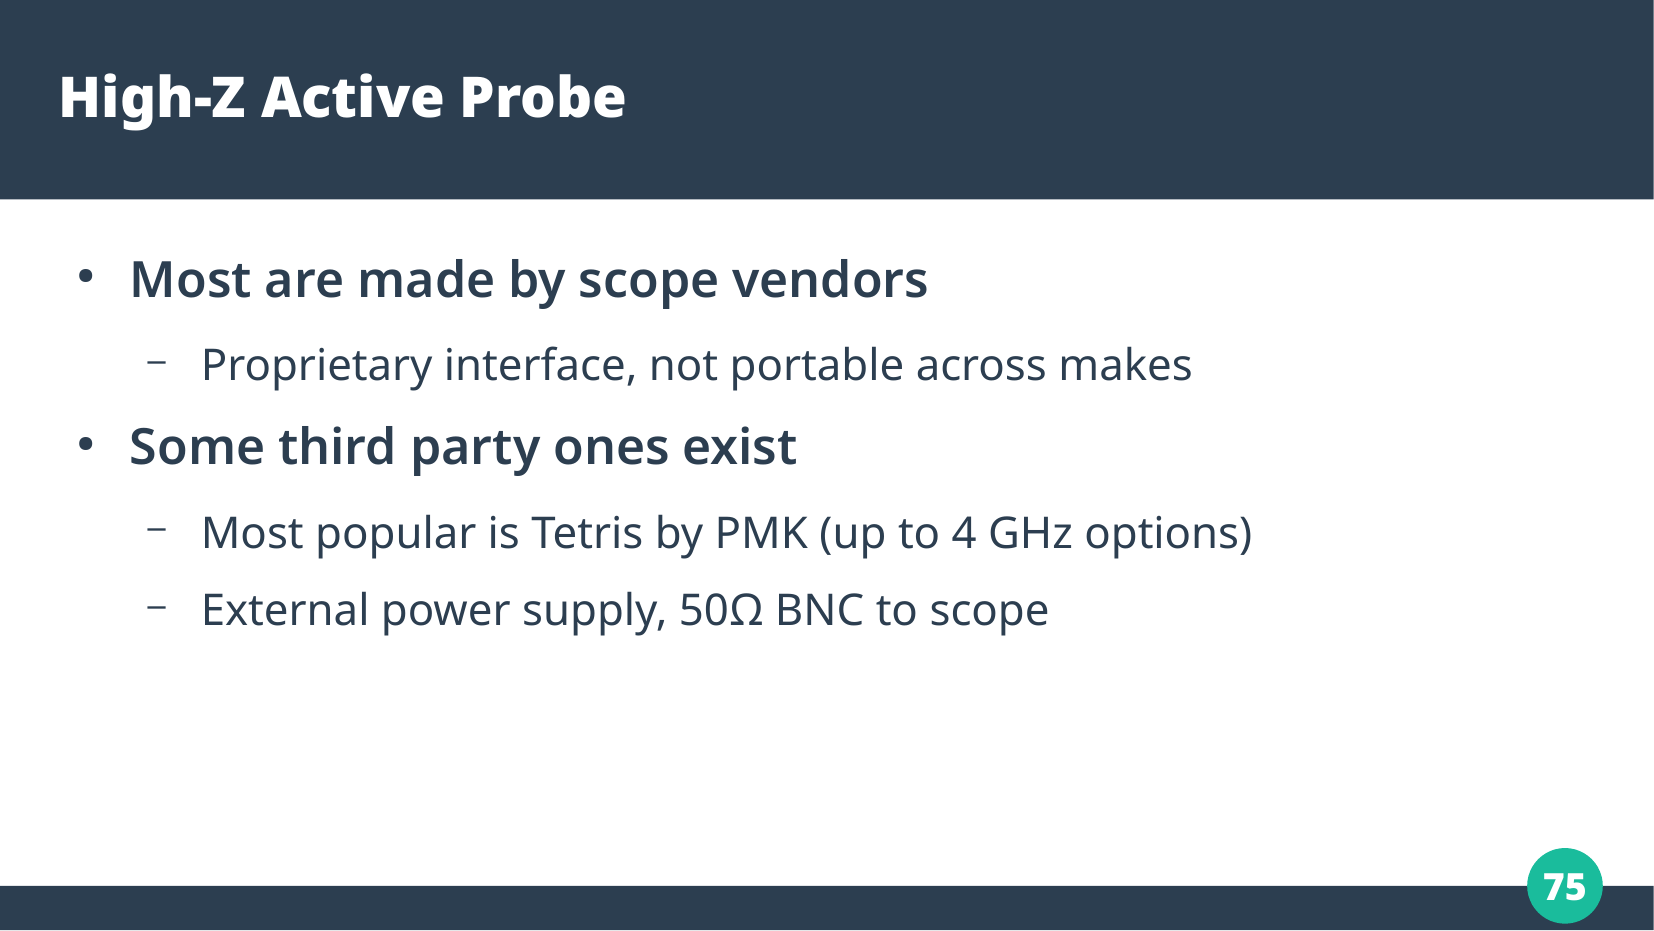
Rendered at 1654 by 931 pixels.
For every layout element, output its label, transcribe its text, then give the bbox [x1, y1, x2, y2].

title High-Z Active Probe [59, 37, 1595, 155]
list Most are made by scope vendors Proprietary interface, not portable across makes Some third party ones exist Most popular is Tetris by PMK (up to 4 GHz options) External power supply, 50Ω BNC to scope [59, 243, 1595, 864]
